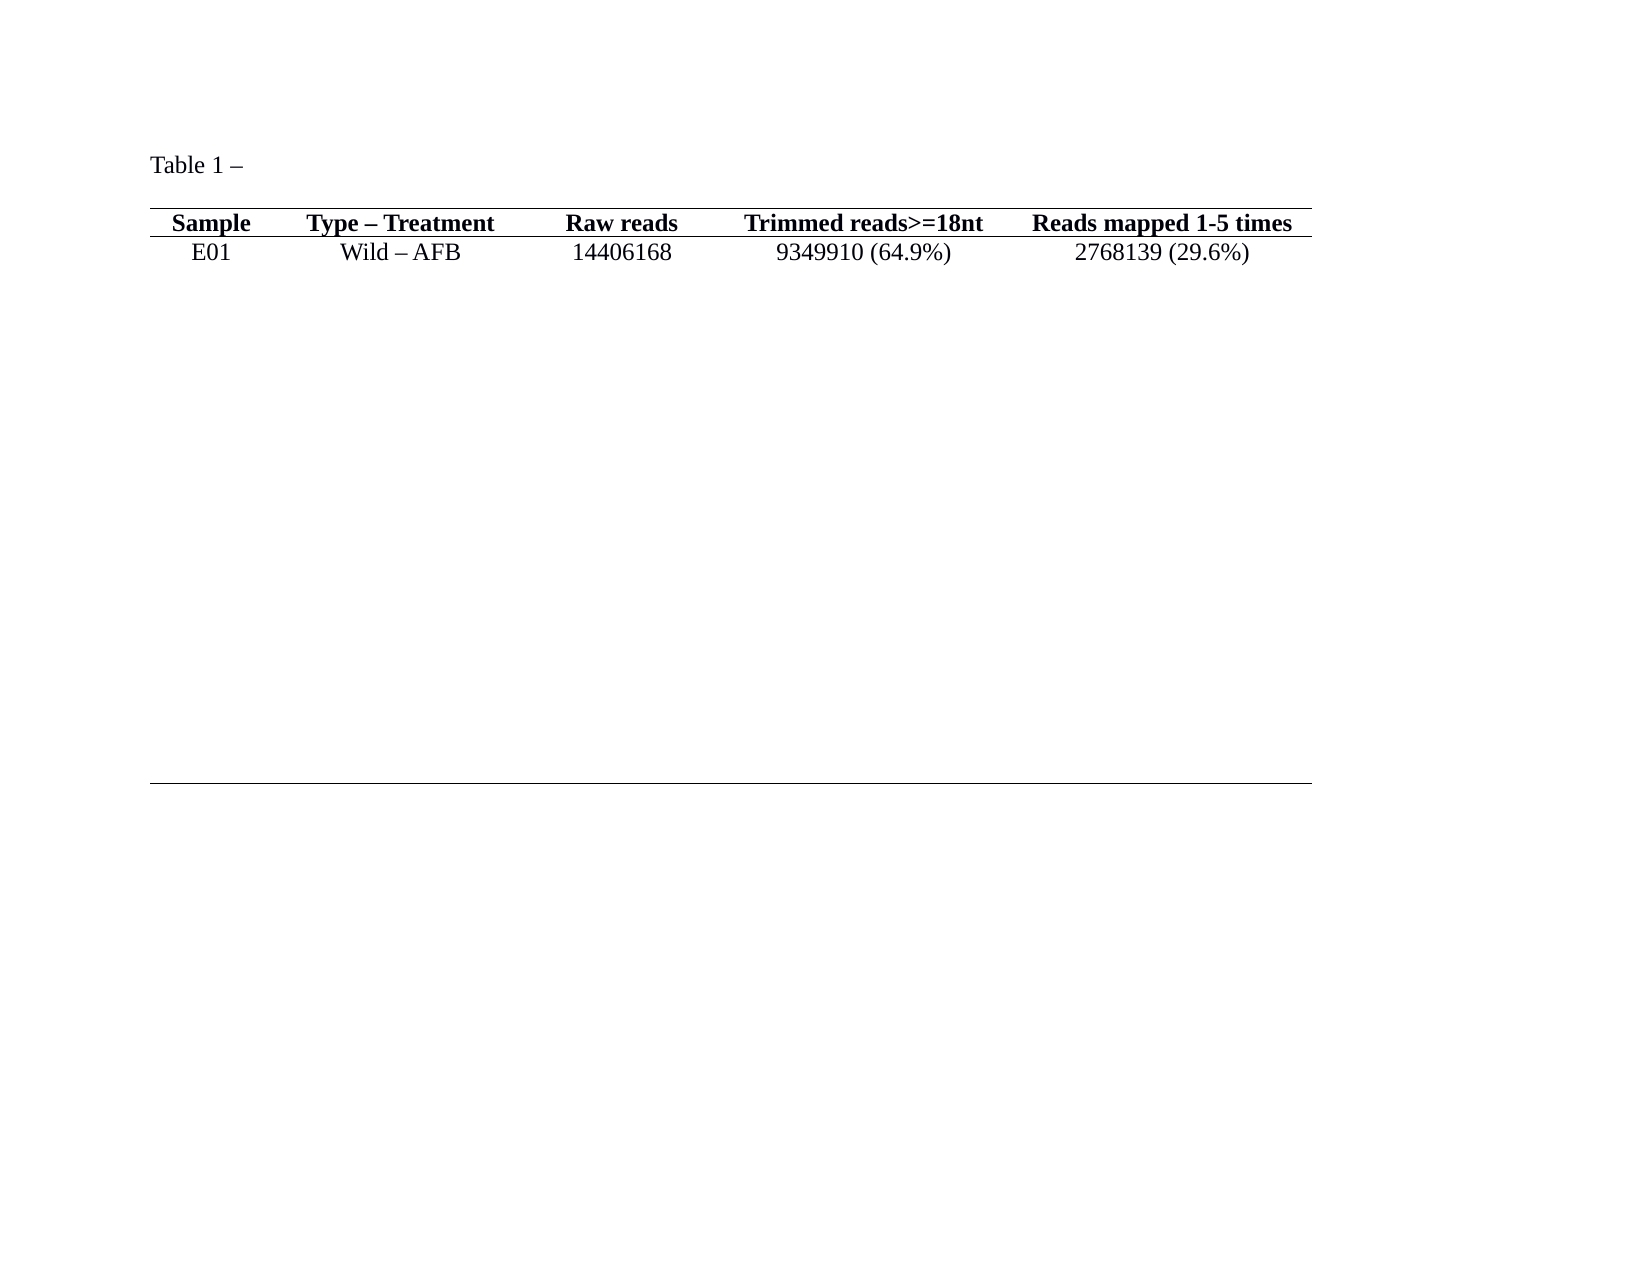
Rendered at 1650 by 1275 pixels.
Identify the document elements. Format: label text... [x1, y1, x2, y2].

table_cell [529, 294, 715, 323]
table_cell [150, 467, 272, 495]
table_cell [150, 438, 272, 467]
table_cell [1012, 553, 1312, 582]
table_cell [715, 323, 1012, 352]
table_cell [150, 495, 272, 524]
table_cell [715, 438, 1012, 467]
table_cell [150, 582, 272, 610]
table_cell [1012, 352, 1312, 380]
table_cell [529, 754, 715, 783]
table_cell [715, 668, 1012, 697]
table_cell [150, 524, 272, 553]
table_header Reads mapped 1-5 times [1012, 209, 1312, 236]
table_cell [150, 639, 272, 668]
table_cell [150, 610, 272, 639]
table_cell [715, 409, 1012, 438]
table_cell [1012, 495, 1312, 524]
table_cell E01 [150, 237, 272, 265]
table_cell [150, 668, 272, 697]
table_cell 14406168 [529, 237, 715, 265]
table_cell [1012, 725, 1312, 754]
table_cell [529, 697, 715, 725]
table_cell [529, 409, 715, 438]
table_cell [1012, 467, 1312, 495]
table_cell [529, 725, 715, 754]
table_cell [715, 467, 1012, 495]
table_header Trimmed reads>=18nt [715, 209, 1012, 236]
table_cell [1012, 668, 1312, 697]
table_cell [715, 725, 1012, 754]
table_cell [529, 265, 715, 294]
table_cell [273, 265, 528, 294]
table_cell [273, 639, 528, 668]
table_cell [715, 553, 1012, 582]
table_cell [715, 294, 1012, 323]
table_cell [1012, 265, 1312, 294]
table_cell [529, 467, 715, 495]
table_cell [1012, 524, 1312, 553]
text Table 1 – [150, 150, 1500, 179]
table_cell [273, 553, 528, 582]
table_cell [1012, 438, 1312, 467]
table_cell [529, 380, 715, 409]
table_cell [273, 754, 528, 783]
table_cell [273, 409, 528, 438]
table_cell [150, 754, 272, 783]
table_cell [273, 323, 528, 352]
table_cell [150, 323, 272, 352]
table_cell [1012, 639, 1312, 668]
table_cell [1012, 610, 1312, 639]
table_cell [715, 265, 1012, 294]
table_cell [715, 610, 1012, 639]
table_cell [273, 438, 528, 467]
table_cell [150, 553, 272, 582]
table_header Sample [150, 209, 272, 236]
table_cell [273, 610, 528, 639]
table_cell [150, 409, 272, 438]
table_cell [1012, 323, 1312, 352]
table_cell [715, 754, 1012, 783]
table_cell 9349910 (64.9%) [715, 237, 1012, 265]
table_cell [1012, 294, 1312, 323]
table_cell [150, 725, 272, 754]
table_cell [715, 380, 1012, 409]
table_cell [529, 639, 715, 668]
table_cell [529, 610, 715, 639]
table_header Type – Treatment [273, 209, 528, 236]
table_cell Wild – AFB [273, 237, 528, 265]
table_cell [529, 524, 715, 553]
table_cell [150, 265, 272, 294]
table_cell [715, 524, 1012, 553]
table_cell [715, 582, 1012, 610]
table_cell [273, 294, 528, 323]
table_header Raw reads [529, 209, 715, 236]
table_cell [273, 697, 528, 725]
table_cell [273, 725, 528, 754]
table_cell [273, 524, 528, 553]
table_cell [150, 294, 272, 323]
table_cell [273, 380, 528, 409]
table_cell [529, 553, 715, 582]
table_cell [1012, 582, 1312, 610]
table_cell [273, 352, 528, 380]
table_cell [715, 639, 1012, 668]
table_cell [715, 697, 1012, 725]
table_cell [529, 495, 715, 524]
table_cell [273, 668, 528, 697]
table_cell [150, 697, 272, 725]
table_cell [273, 467, 528, 495]
table_cell [529, 438, 715, 467]
table_cell [715, 352, 1012, 380]
table_cell [529, 323, 715, 352]
table_cell [273, 582, 528, 610]
table_cell [1012, 697, 1312, 725]
table_cell 2768139 (29.6%) [1012, 237, 1312, 265]
table_cell [529, 582, 715, 610]
table_cell [715, 495, 1012, 524]
table_cell [529, 352, 715, 380]
table_cell [529, 668, 715, 697]
table_cell [273, 495, 528, 524]
table_cell [150, 352, 272, 380]
table_cell [1012, 409, 1312, 438]
table_cell [150, 380, 272, 409]
table_cell [1012, 754, 1312, 783]
table_cell [1012, 380, 1312, 409]
